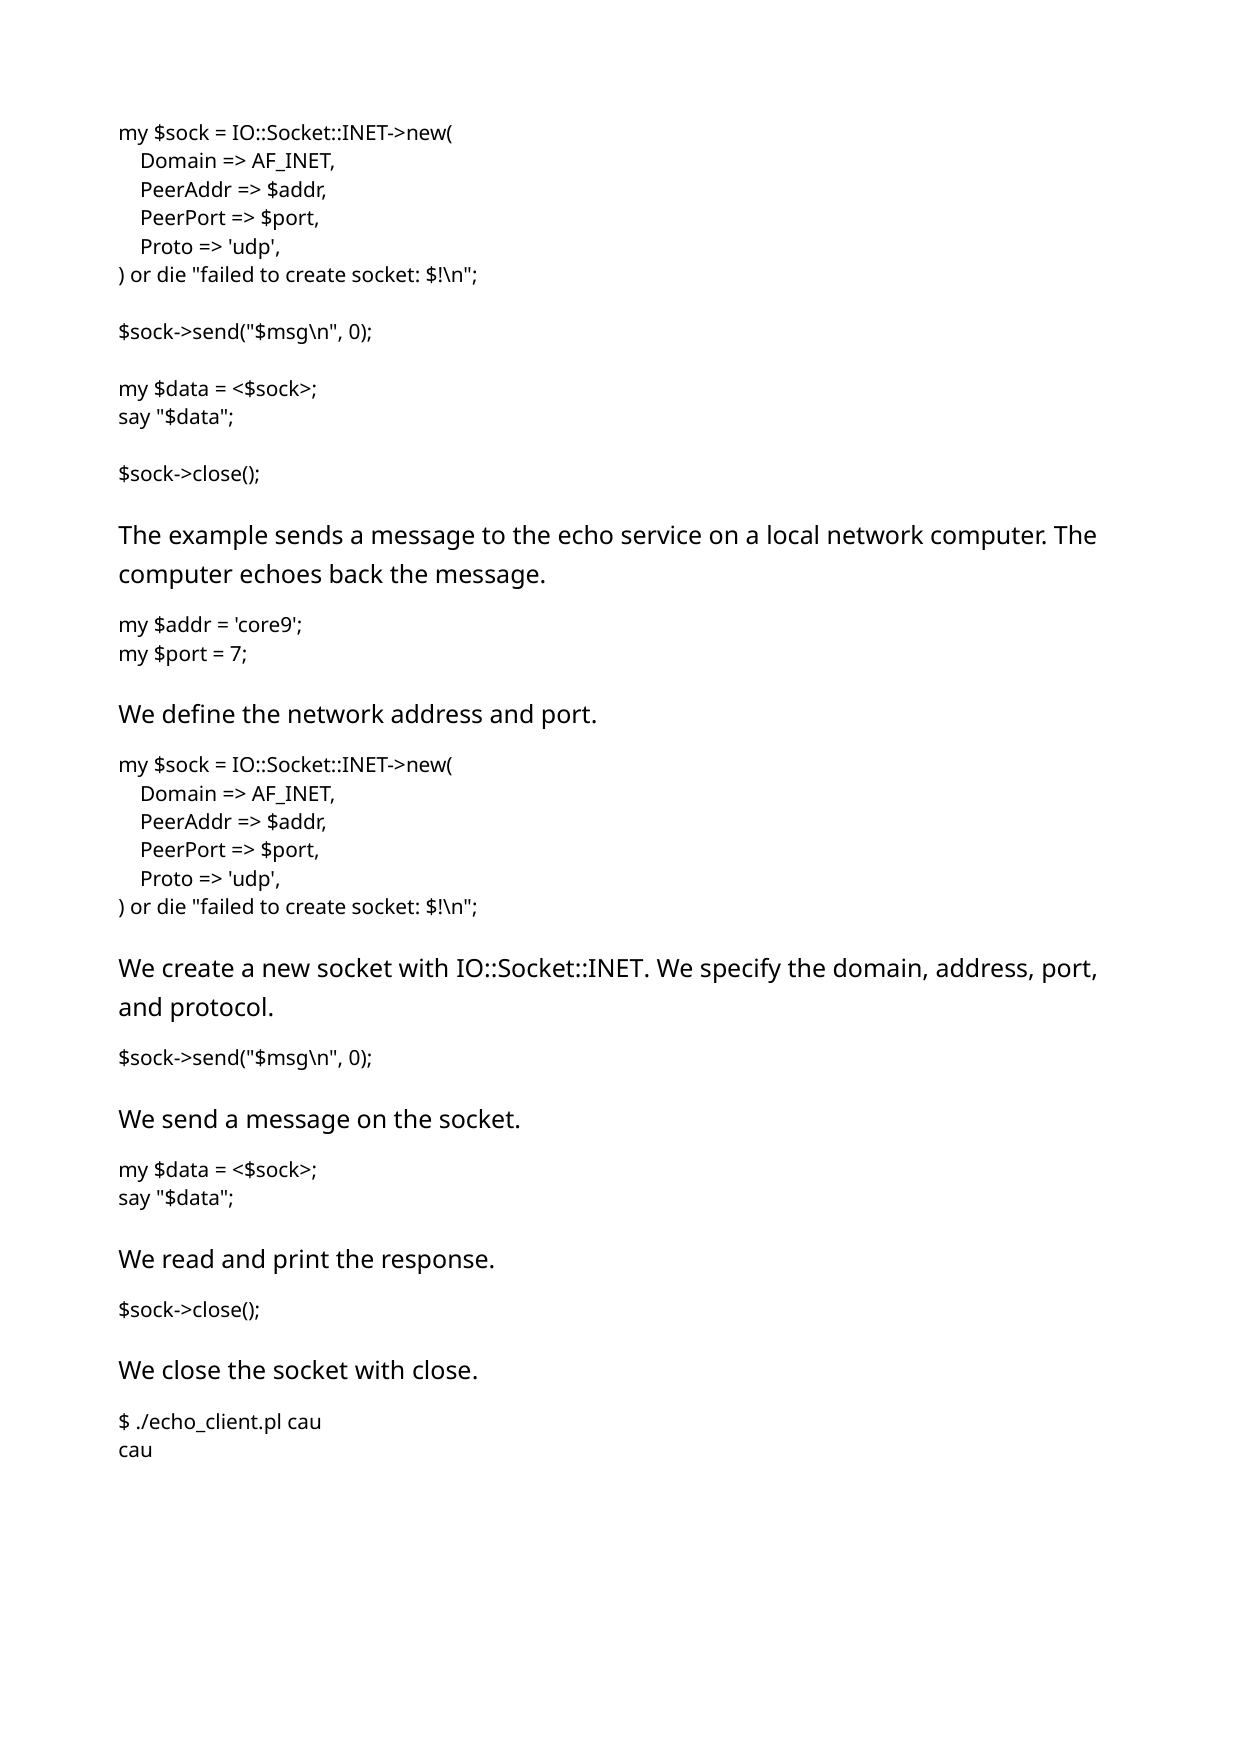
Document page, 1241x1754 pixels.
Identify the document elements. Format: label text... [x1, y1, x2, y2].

text $sock->send("$msg\n", 0); [118, 317, 1122, 346]
text We send a message on the socket. [118, 1101, 1122, 1135]
text ) or die "failed to create socket: $!\n"; [118, 260, 1122, 289]
text my $addr = 'core9'; [118, 610, 1122, 639]
text Proto => 'udp', [118, 232, 1122, 260]
text say "$data"; [118, 402, 1122, 431]
text We create a new socket with IO::Socket::INET. We specify the domain, address, port, and protocol. [118, 950, 1122, 1024]
text $sock->send("$msg\n", 0); [118, 1043, 1122, 1072]
text PeerAddr => $addr, [118, 807, 1122, 836]
text $sock->close(); [118, 1295, 1122, 1323]
text say "$data"; [118, 1183, 1122, 1212]
text my $sock = IO::Socket::INET->new( [118, 118, 1122, 147]
text my $sock = IO::Socket::INET->new( [118, 750, 1122, 779]
text The example sends a message to the echo service on a local network computer. The computer echoes back the message. [118, 517, 1122, 591]
text PeerPort => $port, [118, 203, 1122, 232]
text PeerAddr => $addr, [118, 175, 1122, 203]
text my $data = <$sock>; [118, 1155, 1122, 1183]
text ) or die "failed to create socket: $!\n"; [118, 892, 1122, 921]
text cau [118, 1435, 1122, 1464]
text my $port = 7; [118, 639, 1122, 667]
text We define the network address and port. [118, 697, 1122, 731]
text $ ./echo_client.pl cau [118, 1407, 1122, 1435]
text Domain => AF_INET, [118, 779, 1122, 807]
text PeerPort => $port, [118, 836, 1122, 864]
text Domain => AF_INET, [118, 147, 1122, 175]
text Proto => 'udp', [118, 864, 1122, 892]
text my $data = <$sock>; [118, 374, 1122, 402]
text $sock->close(); [118, 459, 1122, 488]
text We close the socket with close. [118, 1353, 1122, 1387]
text We read and print the response. [118, 1241, 1122, 1275]
